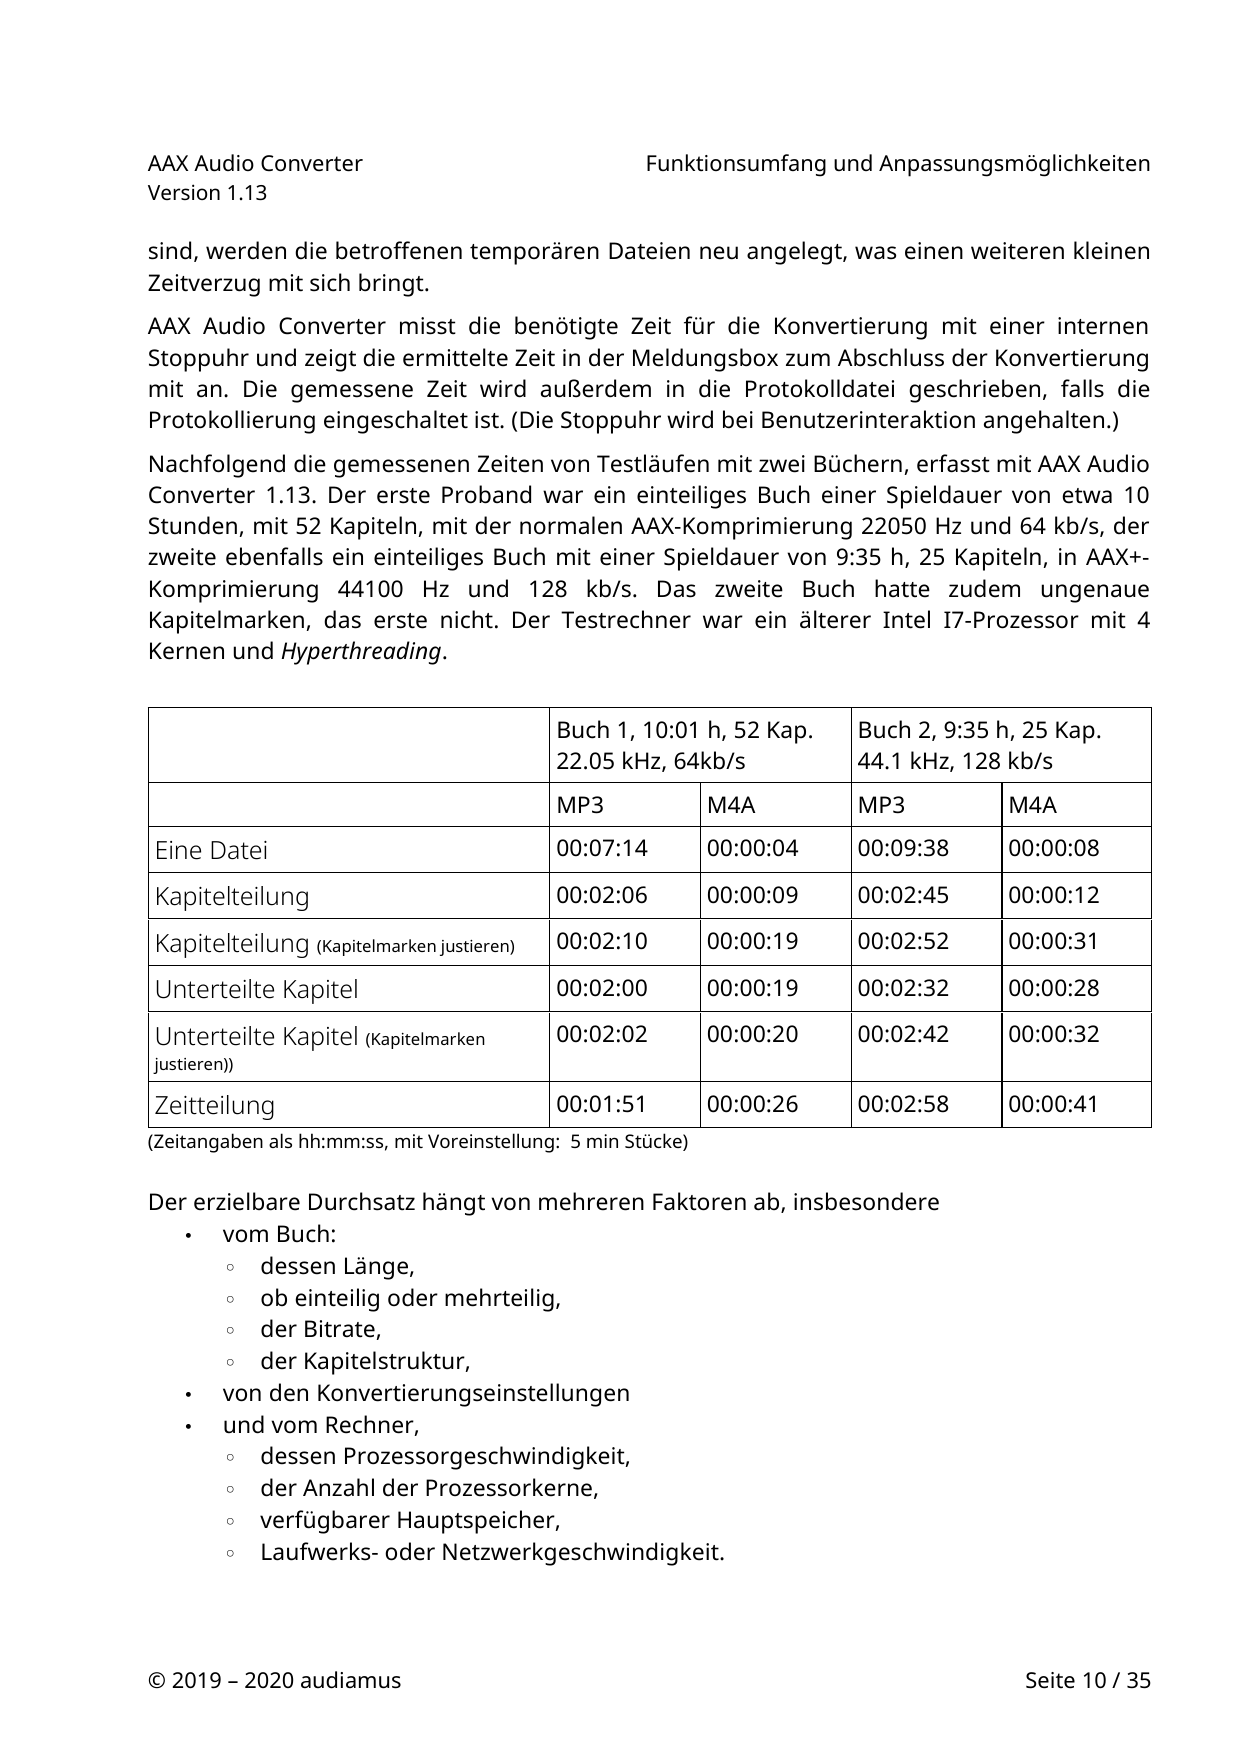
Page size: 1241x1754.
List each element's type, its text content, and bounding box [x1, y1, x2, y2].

list der Bitrate, [223, 1313, 1152, 1344]
table_cell MP3 [852, 783, 1001, 826]
table_cell 00:02:10 [550, 920, 700, 965]
text (Zeitangaben als hh:mm:ss, mit Voreinstellung: 5 min Stücke) [148, 1128, 1152, 1154]
table_cell M4A [1003, 783, 1151, 826]
table_cell 00:00:41 [1003, 1082, 1151, 1127]
table_cell 00:00:19 [701, 966, 851, 1011]
table_cell 00:02:52 [852, 920, 1001, 965]
list der Anzahl der Prozessorkerne, [223, 1472, 1152, 1503]
table_cell 00:02:00 [550, 966, 700, 1011]
table_header Buch 2, 9:35 h, 25 Kap. 44.1 kHz, 128 kb/s [852, 708, 1151, 782]
table_cell Unterteilte Kapitel (Kapitelmarken justieren)) [149, 1013, 549, 1081]
table_cell 00:00:26 [701, 1082, 851, 1127]
table_cell 00:02:32 [852, 966, 1001, 1011]
text Der erzielbare Durchsatz hängt von mehreren Faktoren ab, insbesondere [148, 1186, 1152, 1217]
table_cell 00:00:32 [1003, 1013, 1151, 1081]
table_cell 00:02:02 [550, 1013, 700, 1081]
table_cell 00:00:31 [1003, 920, 1151, 965]
table_cell 00:01:51 [550, 1082, 700, 1127]
list vom Buch: [185, 1218, 1152, 1249]
list dessen Länge, [223, 1250, 1152, 1281]
table_cell Kapitelteilung (Kapitelmarken justieren) [149, 920, 549, 965]
table_cell 00:00:08 [1003, 827, 1151, 872]
table_cell [149, 783, 549, 826]
list von den Konvertierungseinstellungen [185, 1377, 1152, 1408]
list der Kapitelstruktur, [223, 1345, 1152, 1376]
list verfügbarer Hauptspeicher, [223, 1504, 1152, 1535]
table_cell 00:00:04 [701, 827, 851, 872]
table_cell 00:00:20 [701, 1013, 851, 1081]
table_cell Unterteilte Kapitel [149, 966, 549, 1011]
table_cell 00:02:06 [550, 873, 700, 918]
list ob einteilig oder mehrteilig, [223, 1281, 1152, 1313]
table_cell Zeitteilung [149, 1082, 549, 1127]
table_cell 00:00:12 [1003, 873, 1151, 918]
list und vom Rechner, [185, 1408, 1152, 1440]
table_cell Kapitelteilung [149, 873, 549, 918]
table_cell M4A [701, 783, 851, 826]
table_cell 00:09:38 [852, 827, 1001, 872]
table_cell 00:00:19 [701, 920, 851, 965]
table_cell 00:07:14 [550, 827, 700, 872]
table_cell 00:02:45 [852, 873, 1001, 918]
table_header [149, 708, 549, 782]
list Laufwerks- oder Netzwerkgeschwindigkeit. [223, 1536, 1152, 1567]
table_cell MP3 [550, 783, 700, 826]
table_header Buch 1, 10:01 h, 52 Kap. 22.05 kHz, 64kb/s [550, 708, 851, 782]
table_cell 00:02:58 [852, 1082, 1001, 1127]
table_cell 00:00:28 [1003, 966, 1151, 1011]
table_cell 00:02:42 [852, 1013, 1001, 1081]
text AAX Audio Converter misst die benötigte Zeit für die Konvertierung mit einer internen Stoppuhr und zeigt die ermittelte Zeit in der Meldungsbox zum Abschluss der Konvertierung mit an. Die gemessene Zeit wird außerdem in die Protokolldatei geschrieben, falls die Protokollierung eingeschaltet ist. (Die Stoppuhr wird bei Benutzerinteraktion angehalten.) [148, 310, 1152, 435]
table_cell Eine Datei [149, 827, 549, 872]
text sind, werden die betroffenen temporären Dateien neu angelegt, was einen weiteren kleinen Zeitverzug mit sich bringt. [148, 235, 1152, 298]
table_cell 00:00:09 [701, 873, 851, 918]
list dessen Prozessorgeschwindigkeit, [223, 1440, 1152, 1472]
text Nachfolgend die gemessenen Zeiten von Testläufen mit zwei Büchern, erfasst mit AAX Audio Converter 1.13. Der erste Proband war ein einteiliges Buch einer Spieldauer von etwa 10 Stunden, mit 52 Kapiteln, mit der normalen AAX-Komprimierung 22050 Hz und 64 kb/s, der zweite ebenfalls ein einteiliges Buch mit einer Spieldauer von 9:35 h, 25 Kapiteln, in AAX+-Komprimierung 44100 Hz und 128 kb/s. Das zweite Buch hatte zudem ungenaue Kapitelmarken, das erste nicht. Der Testrechner war ein älterer Intel I7-Prozessor mit 4 Kernen und Hyperthreading. [148, 448, 1152, 666]
